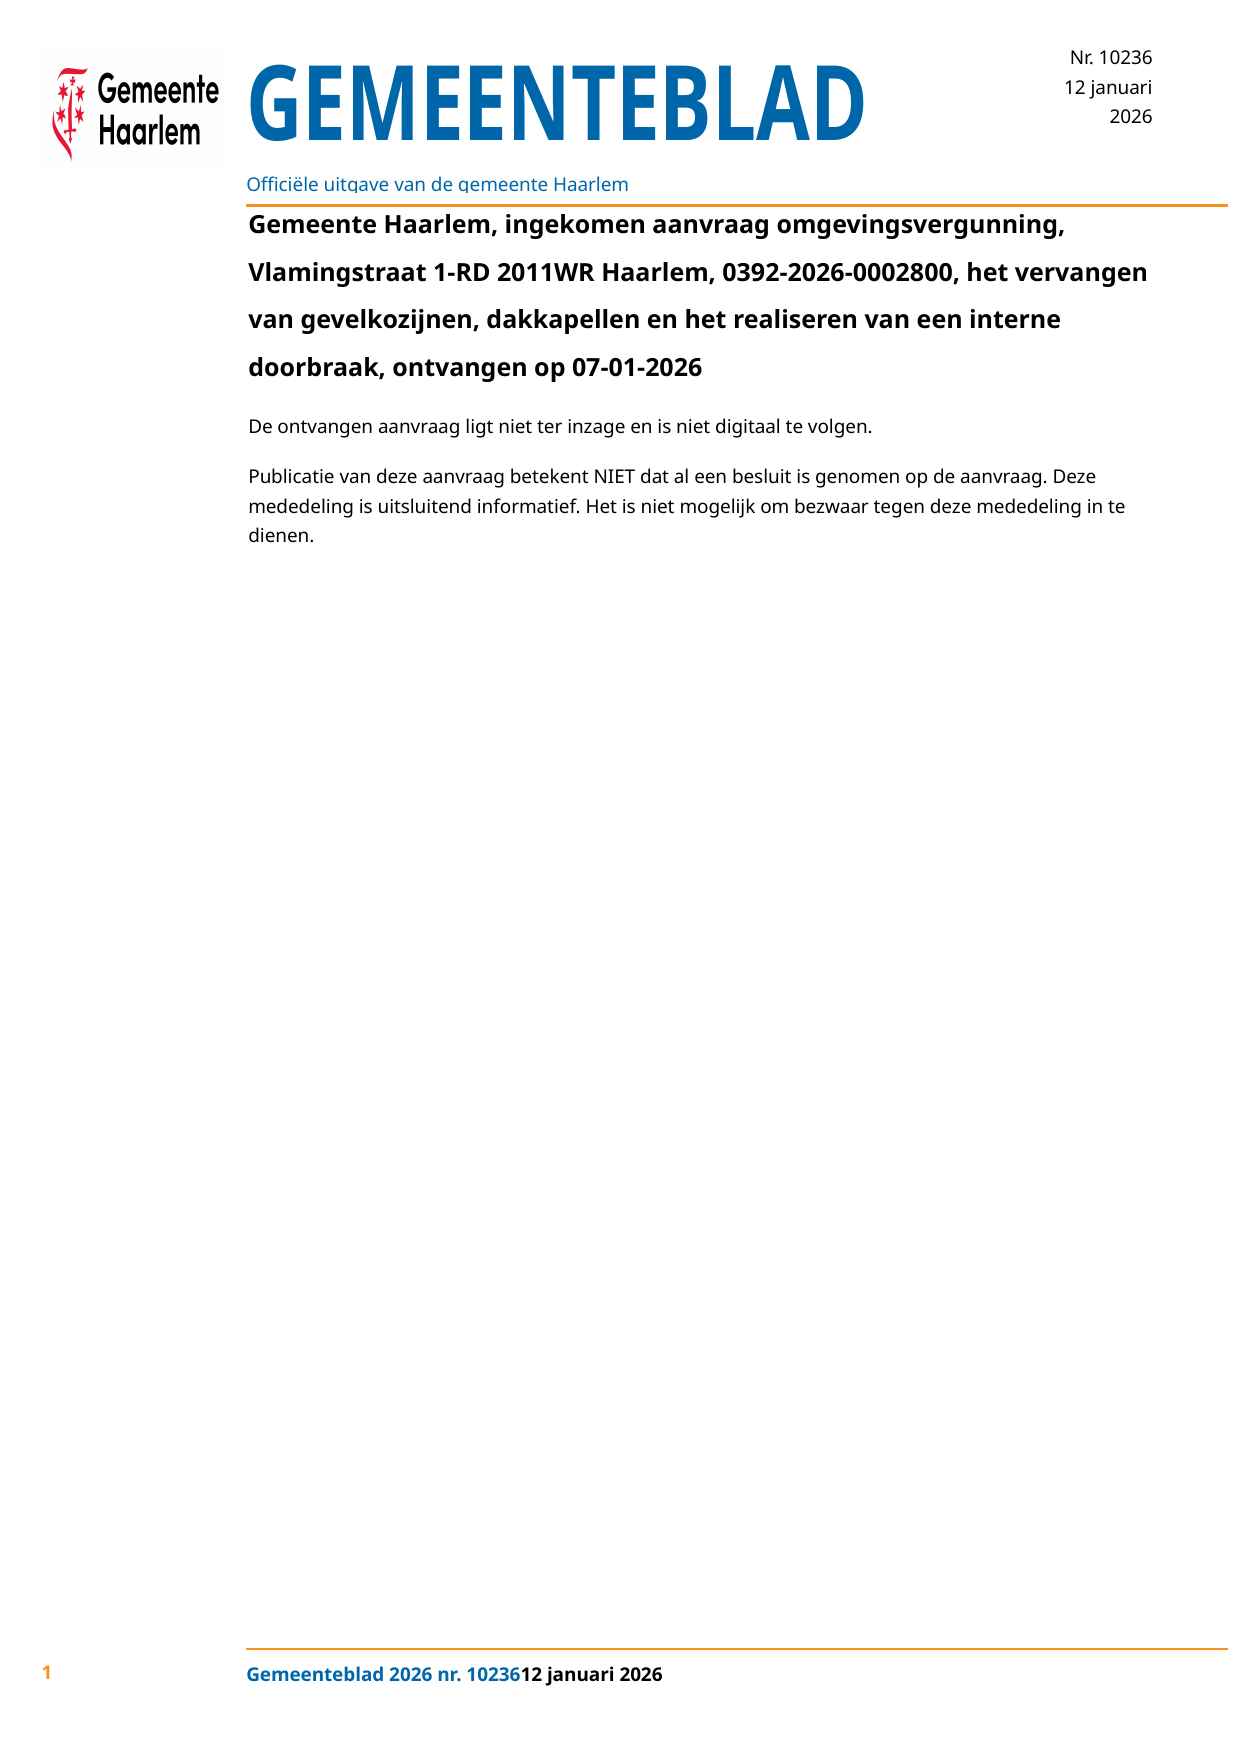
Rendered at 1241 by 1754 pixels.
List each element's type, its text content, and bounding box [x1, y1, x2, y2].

text De ontvangen aanvraag ligt niet ter inzage en is niet digitaal te volgen. [248, 413, 1152, 439]
text Publicatie van deze aanvraag betekent NIET dat al een besluit is genomen op de aanvraag. Deze mededeling is uitsluitend informatief. Het is niet mogelijk om bezwaar tegen deze mededeling in te dienen. [248, 463, 1152, 548]
picture [41, 47, 231, 172]
text Gemeente Haarlem, ingekomen aanvraag omgevingsvergunning, Vlamingstraat 1-RD 2011WR Haarlem, 0392-2026-0002800, het vervangen van gevelkozijnen, dakkapellen en het realiseren van een interne doorbraak, ontvangen op 07-01-2026 [248, 207, 1152, 384]
